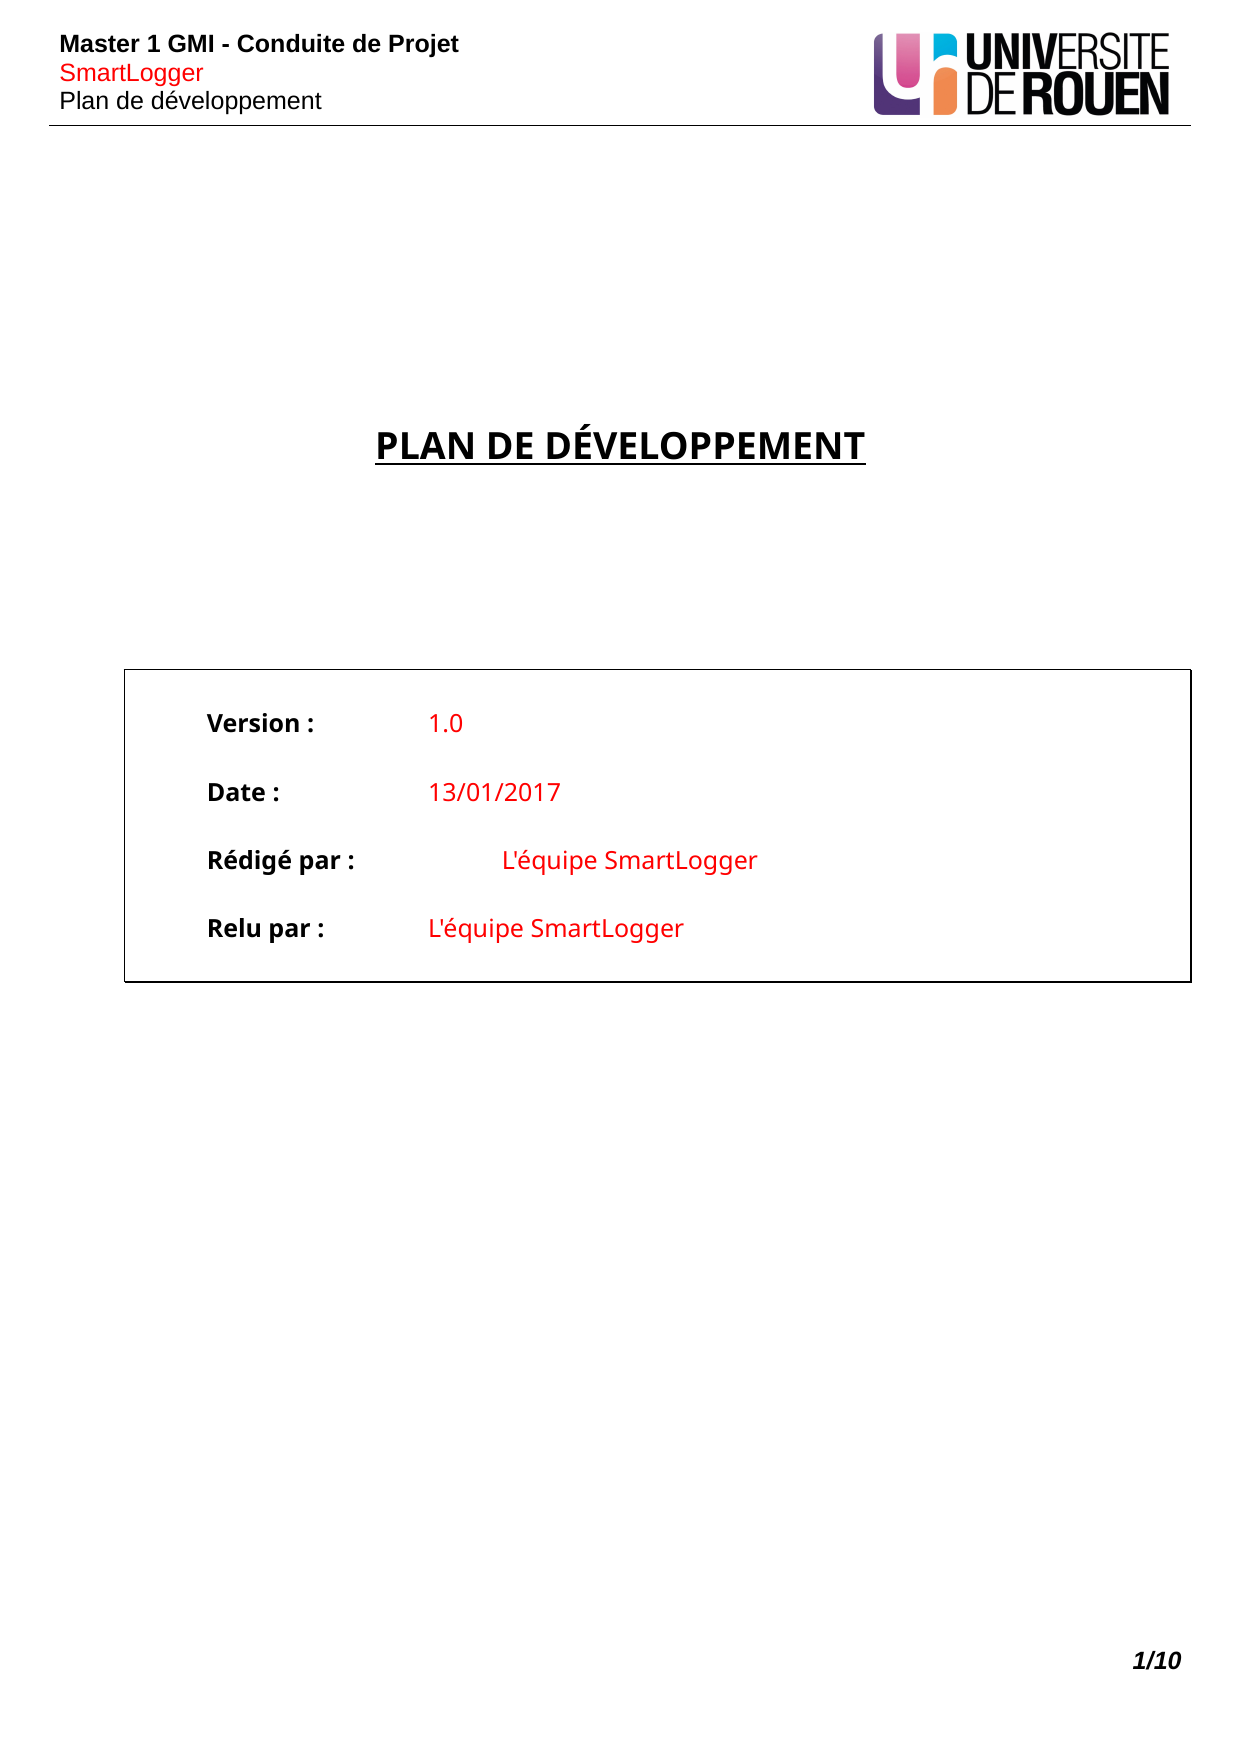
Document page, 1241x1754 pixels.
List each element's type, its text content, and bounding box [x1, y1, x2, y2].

text Version : 1.0 [125, 703, 1190, 740]
text Date : 13/01/2017 [125, 771, 1190, 808]
text Relu par : L'équipe SmartLogger [125, 907, 1190, 944]
picture [872, 32, 1170, 118]
subtitle PLAN DE DÉVELOPPEMENT [59, 419, 1181, 470]
text Rédigé par : L'équipe SmartLogger [125, 839, 1190, 876]
